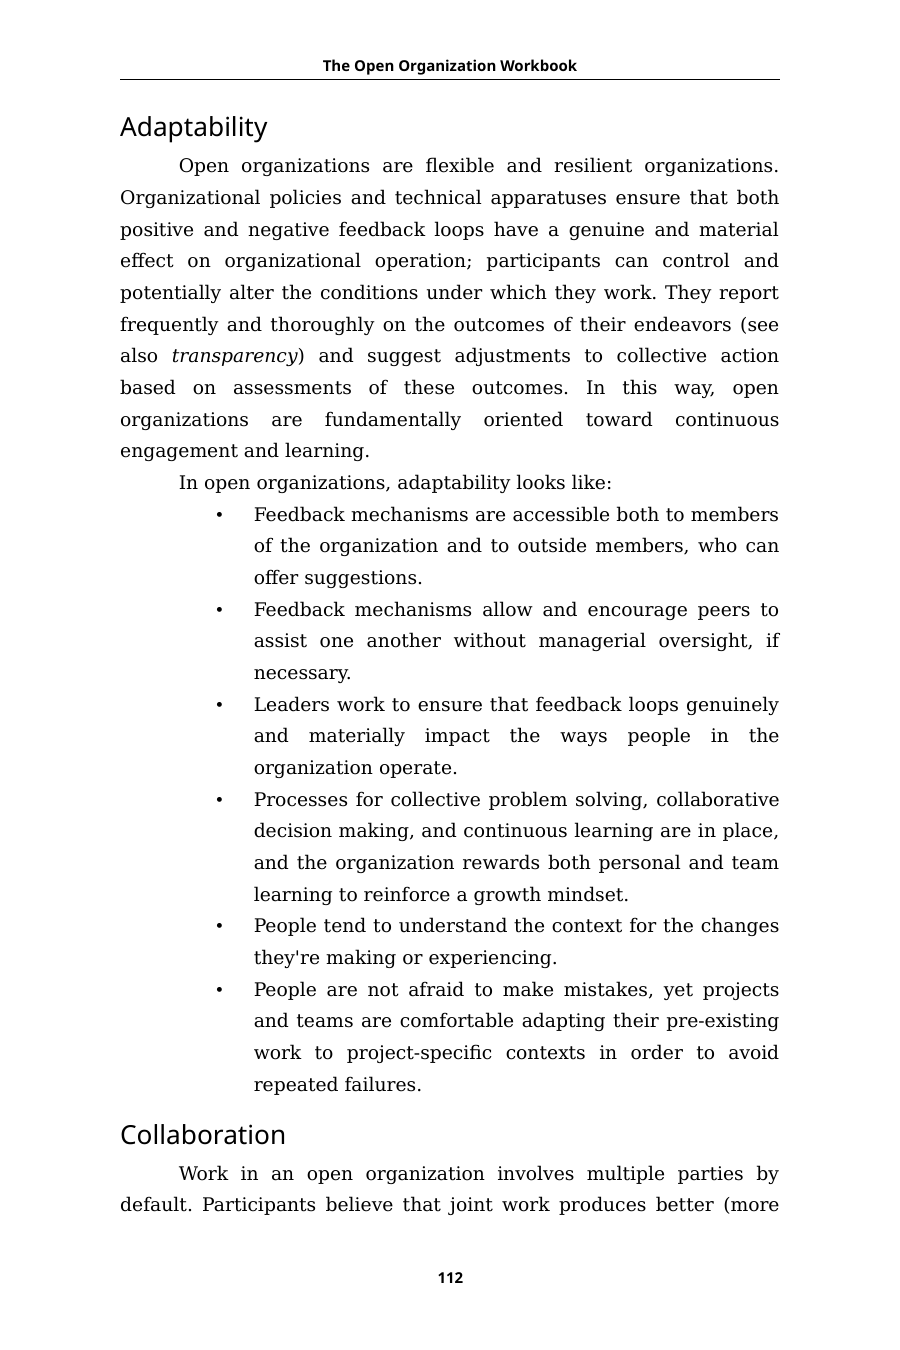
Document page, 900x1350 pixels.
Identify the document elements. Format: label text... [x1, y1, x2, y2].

list Feedback mechanisms are accessible both to members of the organization and to outside members, who can offer suggestions. [216, 504, 780, 589]
list Leaders work to ensure that feedback loops genuinely and materially impact the ways people in the organization operate. [216, 694, 780, 779]
list People tend to understand the context for the changes they're making or experiencing. [216, 915, 780, 969]
list People are not afraid to make mistakes, yet projects and teams are comfortable adapting their pre-existing work to project-specific contexts in order to avoid repeated failures. [216, 979, 780, 1096]
text Work in an open organization involves multiple parties by default. Participants believe that joint work produces better (more [120, 1163, 780, 1216]
subtitle Adaptability [120, 112, 780, 143]
subtitle Collaboration [120, 1120, 780, 1150]
text In open organizations, adaptability looks like: [120, 472, 780, 494]
text Open organizations are flexible and resilient organizations. Organizational policies and technical apparatuses ensure that both positive and negative feedback loops have a genuine and material effect on organizational operation; participants can control and potentially alter the conditions under which they work. They report frequently and thoroughly on the outcomes of their endeavors (see also transparency) and suggest adjustments to collective action based on assessments of these outcomes. In this way, open organizations are fundamentally oriented toward continuous engagement and learning. [120, 155, 780, 462]
list Feedback mechanisms allow and encourage peers to assist one another without managerial oversight, if necessary. [216, 599, 780, 684]
list Processes for collective problem solving, collaborative decision making, and continuous learning are in place, and the organization rewards both personal and team learning to reinforce a growth mindset. [216, 789, 780, 906]
